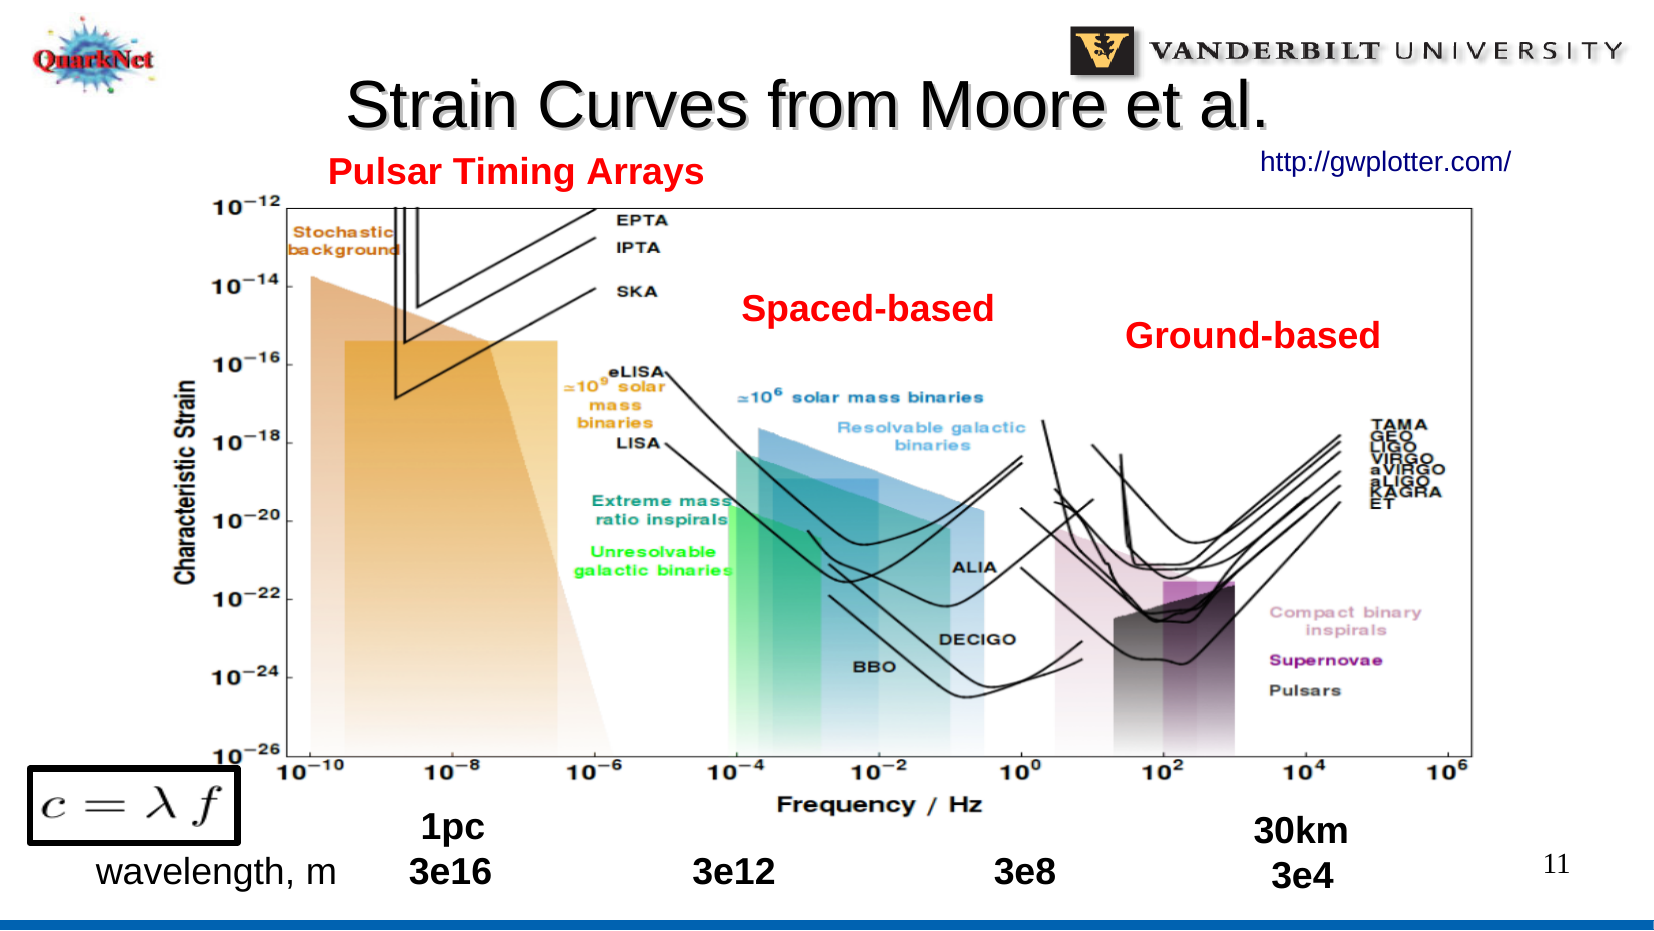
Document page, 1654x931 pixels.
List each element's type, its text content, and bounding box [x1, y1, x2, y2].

picture [135, 168, 1520, 844]
text_box Pulsar Timing Arrays [313, 137, 720, 200]
picture [32, 771, 235, 840]
text_box Ground-based [1110, 301, 1397, 364]
text_box 1pc [405, 792, 501, 855]
picture [1067, 23, 1638, 86]
text_box http://gwplotter.com/ [1245, 134, 1613, 185]
text_box 3e16 [394, 837, 507, 900]
text_box 3e8 [978, 837, 1071, 900]
text_box Spaced-based [726, 274, 1011, 337]
text_box wavelength, m [81, 837, 352, 900]
picture [19, 12, 166, 102]
title Strain Curves from Moore et al. [82, 67, 1571, 142]
text_box 3e4 [1256, 859, 1349, 904]
text_box 3e12 [677, 837, 953, 900]
text_box 30km [1238, 797, 1367, 859]
